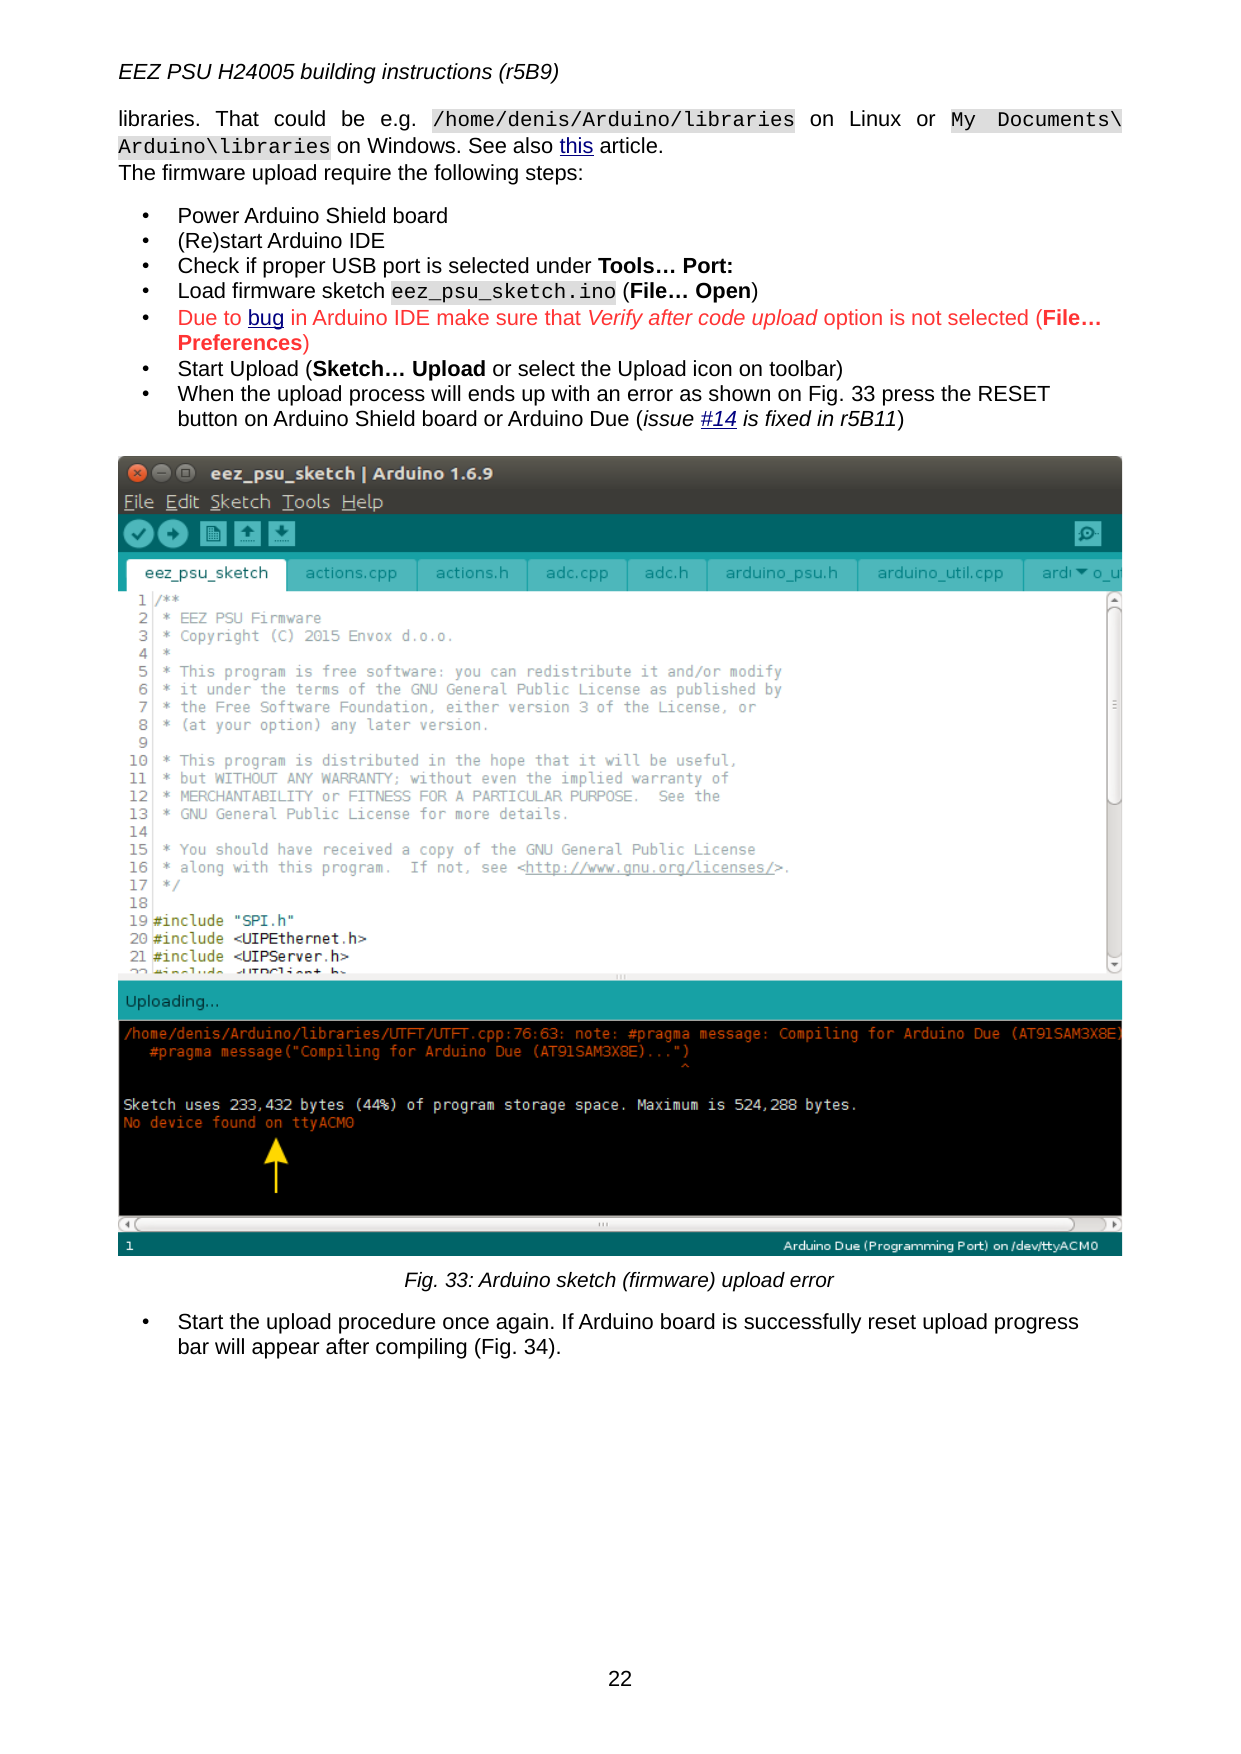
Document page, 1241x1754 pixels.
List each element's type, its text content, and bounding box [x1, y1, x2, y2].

list Check if proper USB port is selected under Tools… Port: [142, 253, 1110, 278]
list Start the upload procedure once again. If Arduino board is successfully reset upload progress bar will appear after compiling (Fig. 34). [118, 1292, 1122, 1359]
list (Re)start Arduino IDE [142, 228, 1110, 253]
list Load firmware sketch eez_psu_sketch.ino (File… Open) [142, 278, 1110, 305]
list Start Upload (Sketch… Upload or select the Upload icon on toolbar) [142, 356, 1110, 381]
text libraries. That could be e.g. /home/denis/Arduino/libraries on Linux or My Documents\Arduino\libraries on Windows. See also this article. [118, 106, 1122, 160]
list Fig. 33: Arduino sketch (firmware) upload error [118, 1256, 1122, 1292]
list Power Arduino Shield board [142, 203, 1110, 228]
list When the upload process will ends up with an error as shown on Fig. 33 press the RESET button on Arduino Shield board or Arduino Due (issue #14 is fixed in r5B11) [142, 381, 1110, 431]
picture [118, 456, 1123, 1256]
list Due to bug in Arduino IDE make sure that Verify after code upload option is not selected (File… Preferences) [142, 305, 1110, 356]
